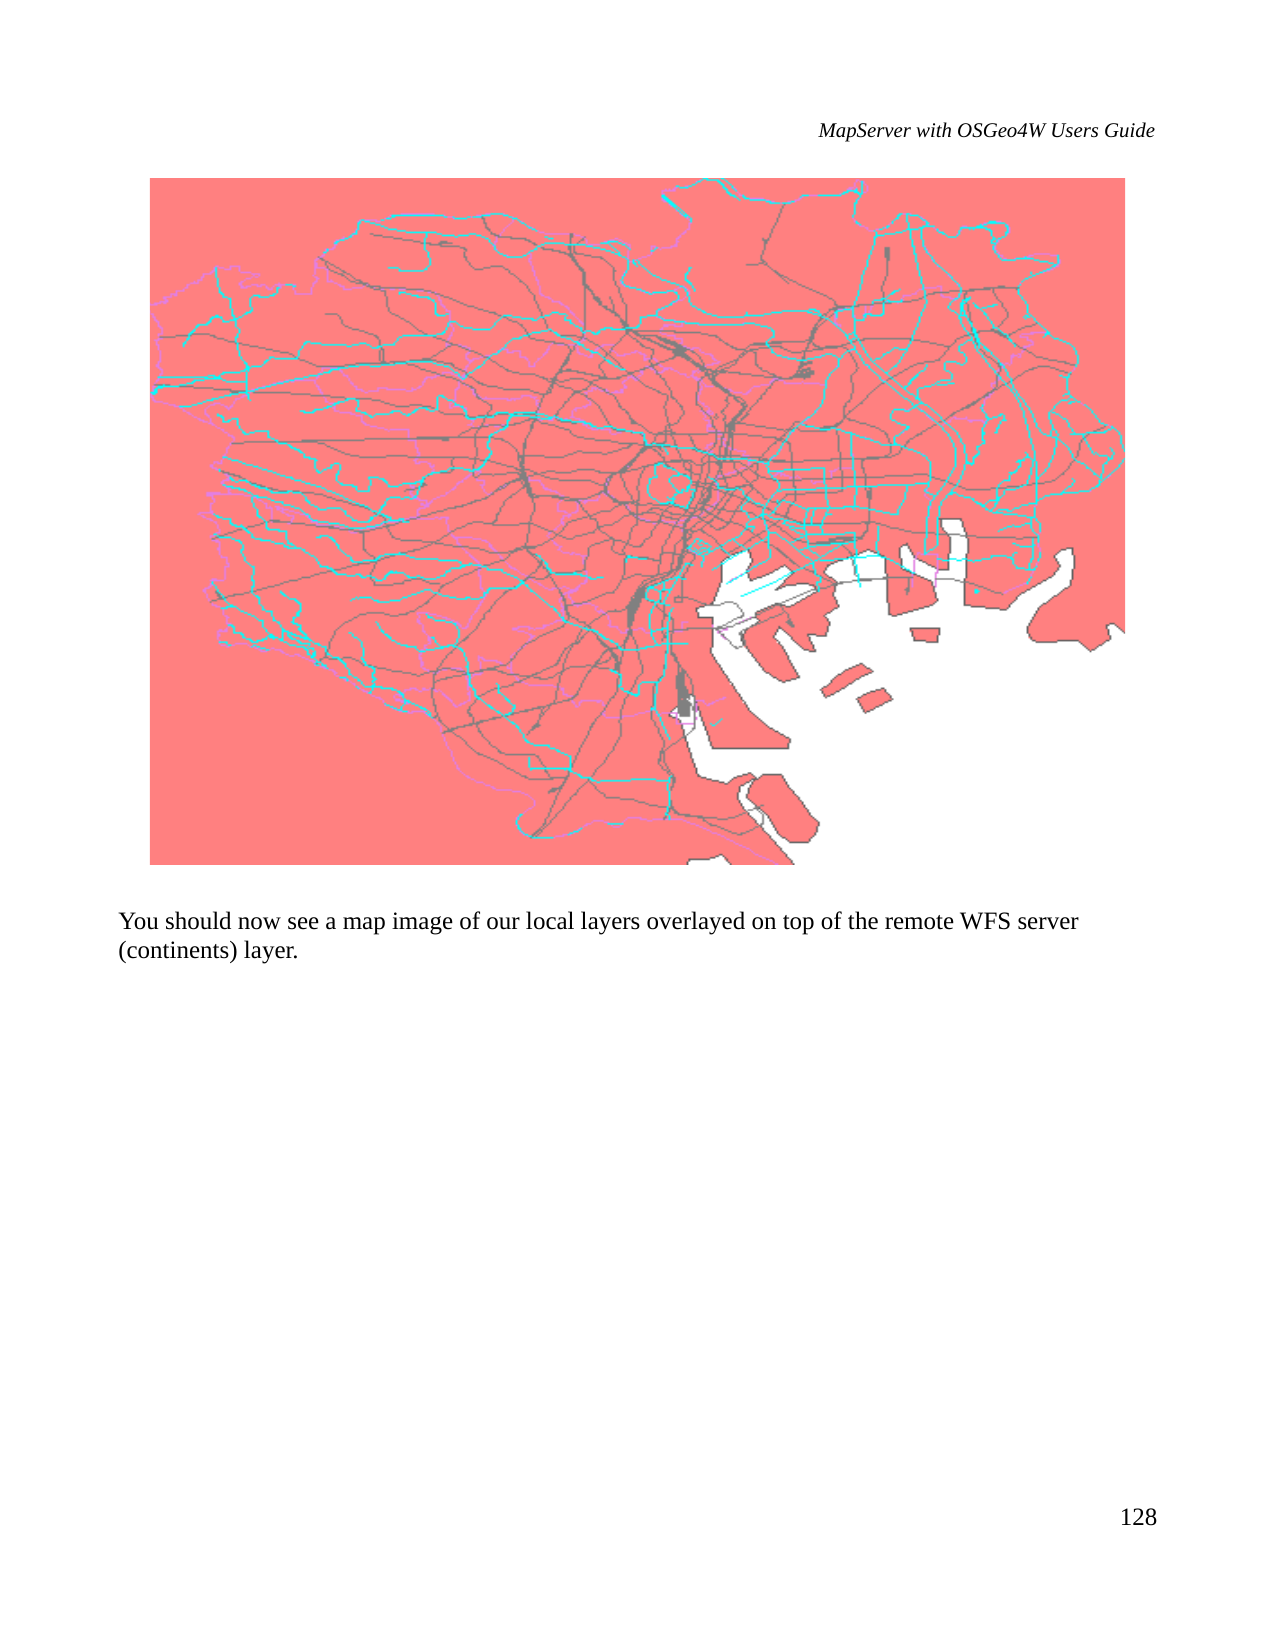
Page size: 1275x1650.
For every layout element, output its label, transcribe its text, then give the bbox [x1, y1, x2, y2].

picture [149, 178, 1126, 865]
text You should now see a map image of our local layers overlayed on top of the remote WFS server (continents) layer. [118, 906, 1157, 964]
